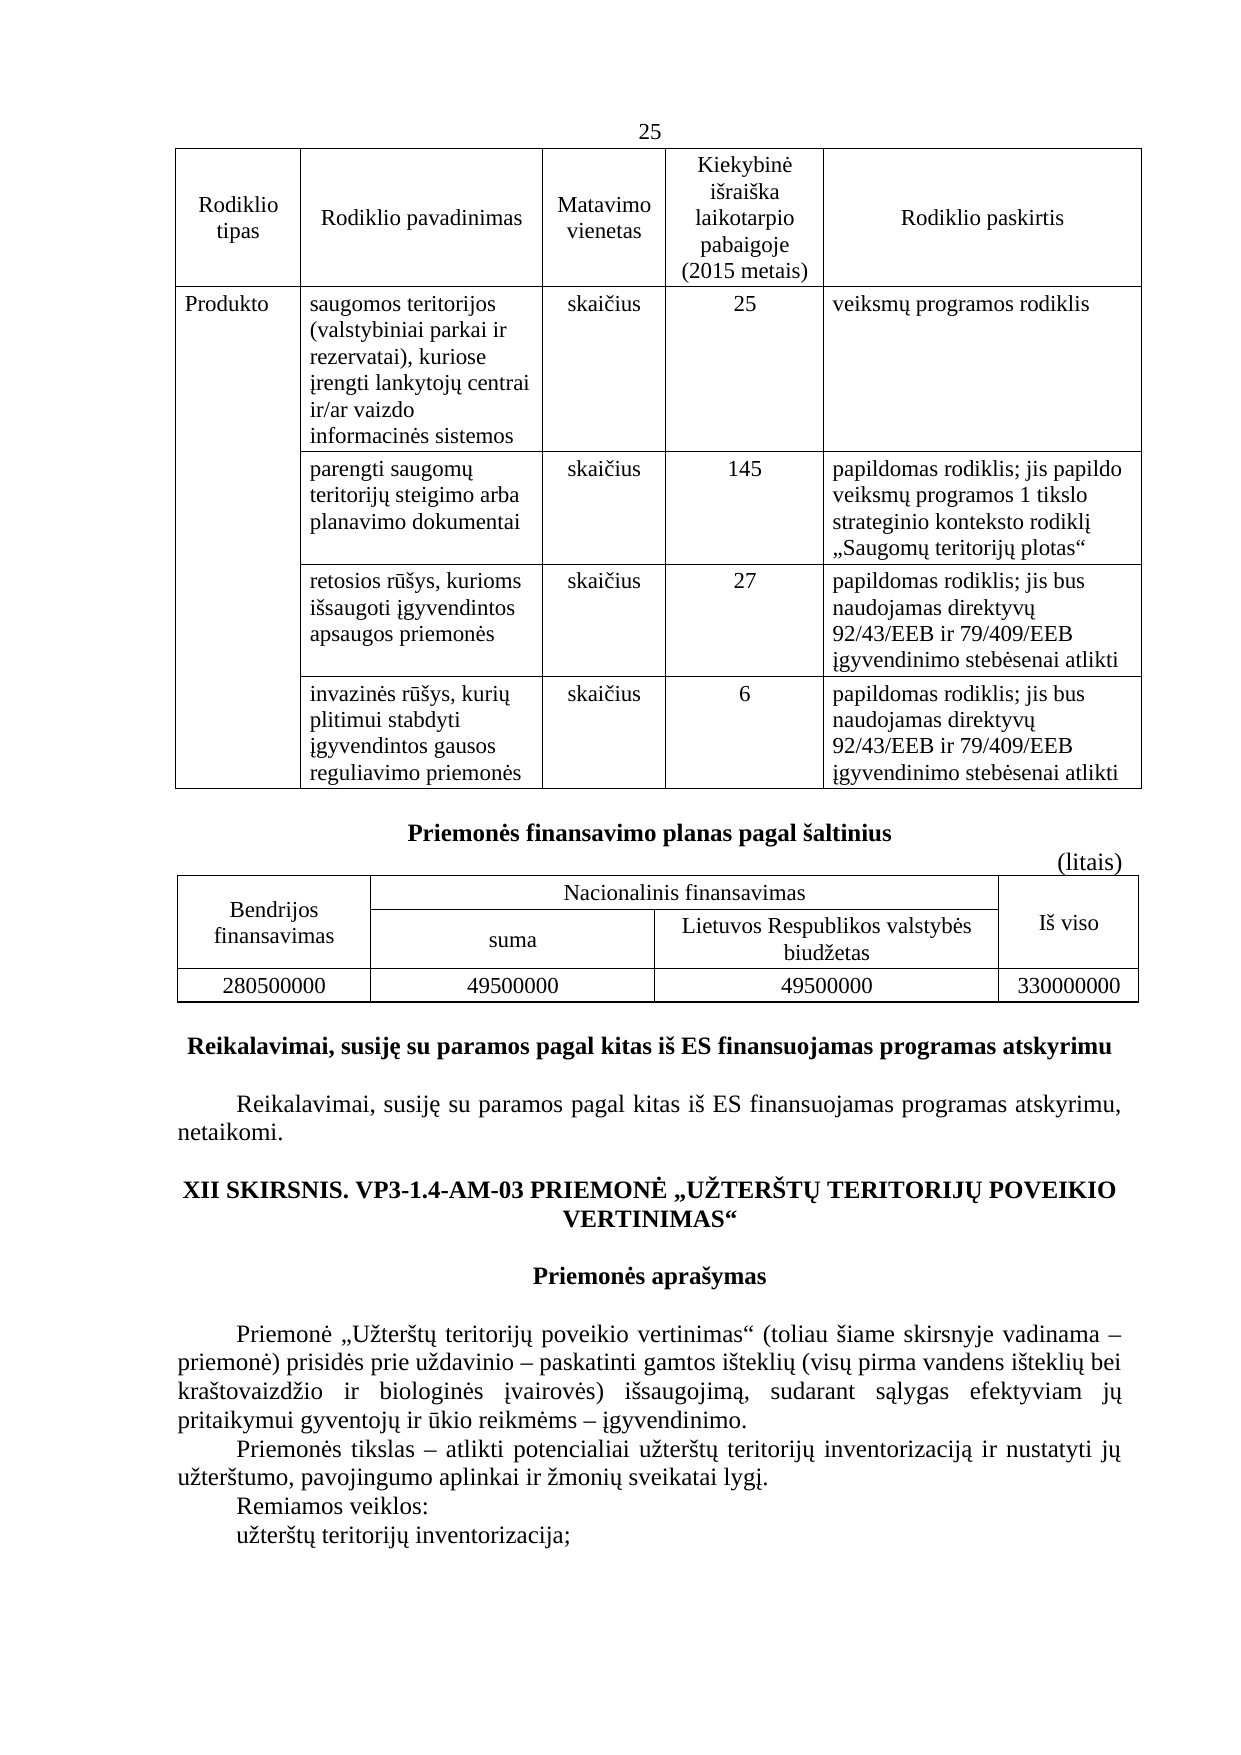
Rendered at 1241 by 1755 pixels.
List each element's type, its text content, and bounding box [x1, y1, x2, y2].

table_cell veiksmų programos rodiklis [824, 287, 1141, 451]
table_header Kiekybinė išraiška laikotarpio pabaigoje (2015 metais) [666, 149, 823, 286]
table_cell papildomas rodiklis; jis papildo veiksmų programos 1 tikslo strateginio konteksto rodiklį „Saugomų teritorijų plotas“ [824, 452, 1141, 563]
table_header Bendrijos finansavimas [178, 876, 370, 968]
table_header Matavimo vienetas [543, 149, 665, 286]
text užterštų teritorijų inventorizacija; [177, 1520, 1122, 1549]
table_cell retosios rūšys, kurioms išsaugoti įgyvendintos apsaugos priemonės [301, 565, 542, 676]
table_header Iš viso [999, 876, 1138, 968]
table_cell papildomas rodiklis; jis bus naudojamas direktyvų 92/43/EEB ir 79/409/EEB įgyvendinimo stebėsenai atlikti [824, 677, 1141, 788]
table_cell 25 [666, 287, 823, 451]
table_cell 145 [666, 452, 823, 563]
table_cell suma [371, 910, 654, 968]
table_cell skaičius [543, 677, 665, 788]
table_header Rodiklio pavadinimas [301, 149, 542, 286]
text Priemonės finansavimo planas pagal šaltinius [177, 818, 1122, 847]
text Priemonės aprašymas [177, 1261, 1122, 1290]
table_cell 6 [666, 677, 823, 788]
table_cell Produkto [176, 287, 300, 788]
table_cell Lietuvos Respublikos valstybės biudžetas [655, 910, 998, 968]
table_header Nacionalinis finansavimas [371, 876, 998, 909]
text xII skirsnis. VP3-1.4-AM-03 PRIEMONĖ „UŽTERŠTŲ TERITORIJŲ POVEIKIO VERTINIMAS“ [177, 1175, 1122, 1232]
table_cell papildomas rodiklis; jis bus naudojamas direktyvų 92/43/EEB ir 79/409/EEB įgyvendinimo stebėsenai atlikti [824, 565, 1141, 676]
text Priemonės tikslas – atlikti potencialiai užterštų teritorijų inventorizaciją ir nustatyti jų užterštumo, pavojingumo aplinkai ir žmonių sveikatai lygį. [177, 1434, 1122, 1491]
text Priemonė „Užterštų teritorijų poveikio vertinimas“ (toliau šiame skirsnyje vadinama – priemonė) prisidės prie uždavinio – paskatinti gamtos išteklių (visų pirma vandens išteklių bei kraštovaizdžio ir biologinės įvairovės) išsaugojimą, sudarant sąlygas efektyviam jų pritaikymui gyventojų ir ūkio reikmėms – įgyvendinimo. [177, 1319, 1122, 1434]
table_cell 49500000 [655, 969, 998, 1001]
table_cell 330000000 [999, 969, 1138, 1001]
text Remiamos veiklos: [177, 1491, 1122, 1520]
text Reikalavimai, susiję su paramos pagal kitas iš ES finansuojamas programas atskyrimu [177, 1031, 1122, 1060]
table_cell skaičius [543, 287, 665, 451]
table_cell parengti saugomų teritorijų steigimo arba planavimo dokumentai [301, 452, 542, 563]
table_cell skaičius [543, 452, 665, 563]
table_cell 27 [666, 565, 823, 676]
table_header Rodiklio tipas [176, 149, 300, 286]
table_cell 49500000 [371, 969, 654, 1001]
table_header Rodiklio paskirtis [824, 149, 1141, 286]
table_cell invazinės rūšys, kurių plitimui stabdyti įgyvendintos gausos reguliavimo priemonės [301, 677, 542, 788]
text (litais) [177, 847, 1122, 875]
table_cell skaičius [543, 565, 665, 676]
table_cell 280500000 [178, 969, 370, 1001]
table_cell saugomos teritorijos (valstybiniai parkai ir rezervatai), kuriose įrengti lankytojų centrai ir/ar vaizdo informacinės sistemos [301, 287, 542, 451]
text Reikalavimai, susiję su paramos pagal kitas iš ES finansuojamas programas atskyrimu, netaikomi. [177, 1089, 1122, 1146]
